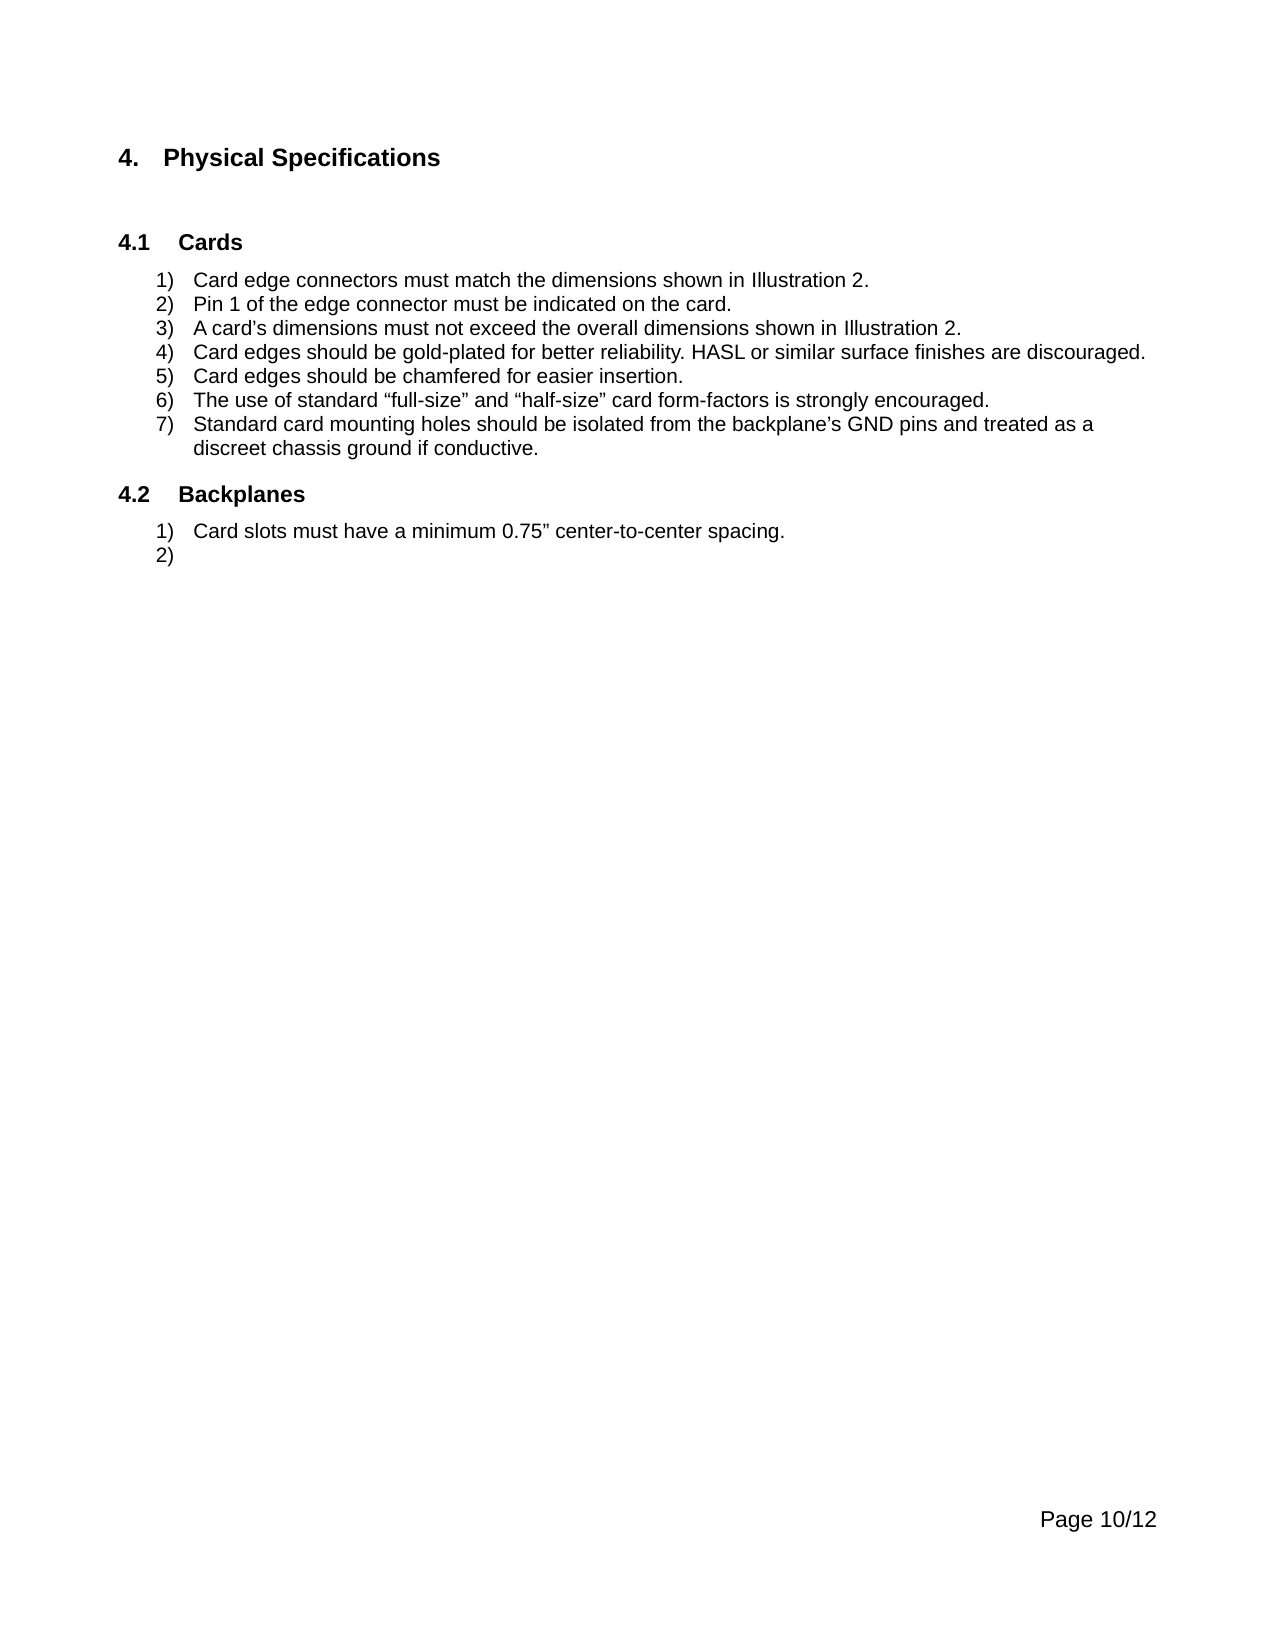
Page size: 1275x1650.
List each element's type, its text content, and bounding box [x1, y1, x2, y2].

list A card’s dimensions must not exceed the overall dimensions shown in Illustration 2. [156, 316, 1157, 340]
list Card edges should be chamfered for easier insertion. [156, 364, 1157, 388]
list Standard card mounting holes should be isolated from the backplane’s GND pins and treated as a discreet chassis ground if conductive. [156, 412, 1157, 460]
list Card slots must have a minimum 0.75” center-to-center spacing. [156, 519, 1157, 543]
list Card edges should be gold-plated for better reliability. HASL or similar surface finishes are discouraged. [156, 340, 1157, 364]
subtitle Backplanes [118, 481, 1157, 507]
subtitle Cards [118, 229, 1157, 256]
list Pin 1 of the edge connector must be indicated on the card. [156, 292, 1157, 316]
list The use of standard “full-size” and “half-size” card form-factors is strongly encouraged. [156, 388, 1157, 412]
subtitle Physical Specifications [118, 143, 1157, 172]
list Card edge connectors must match the dimensions shown in Illustration 2. [156, 268, 1157, 292]
